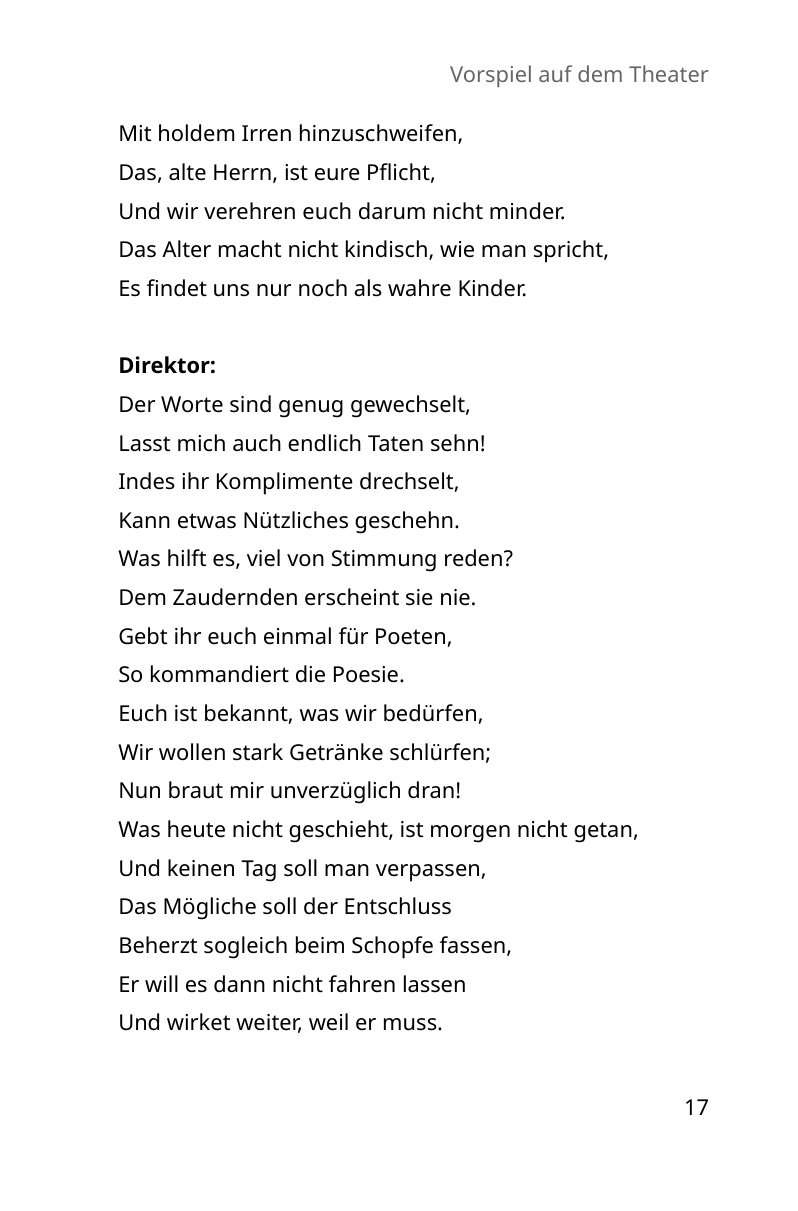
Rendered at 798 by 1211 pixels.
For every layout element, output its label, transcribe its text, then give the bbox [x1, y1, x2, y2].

text Mit holdem Irren hinzuschweifen, Das, alte Herrn, ist eure Pflicht, Und wir verehren euch darum nicht minder. Das Alter macht nicht kindisch, wie man spricht, Es findet uns nur noch als wahre Kinder. [118, 118, 709, 303]
text Direktor: Der Worte sind genug gewechselt, Lasst mich auch endlich Taten sehn! Indes ihr Komplimente drechselt, Kann etwas Nützliches geschehn. Was hilft es, viel von Stimmung reden? Dem Zaudernden erscheint sie nie. Gebt ihr euch einmal für Poeten, So kommandiert die Poesie. Euch ist bekannt, was wir bedürfen, Wir wollen stark Getränke schlürfen; Nun braut mir unverzüglich dran! Was heute nicht geschieht, ist morgen nicht getan, Und keinen Tag soll man verpassen, Das Mögliche soll der Entschluss Beherzt sogleich beim Schopfe fassen, Er will es dann nicht fahren lassen Und wirket weiter, weil er muss. [118, 329, 709, 1037]
